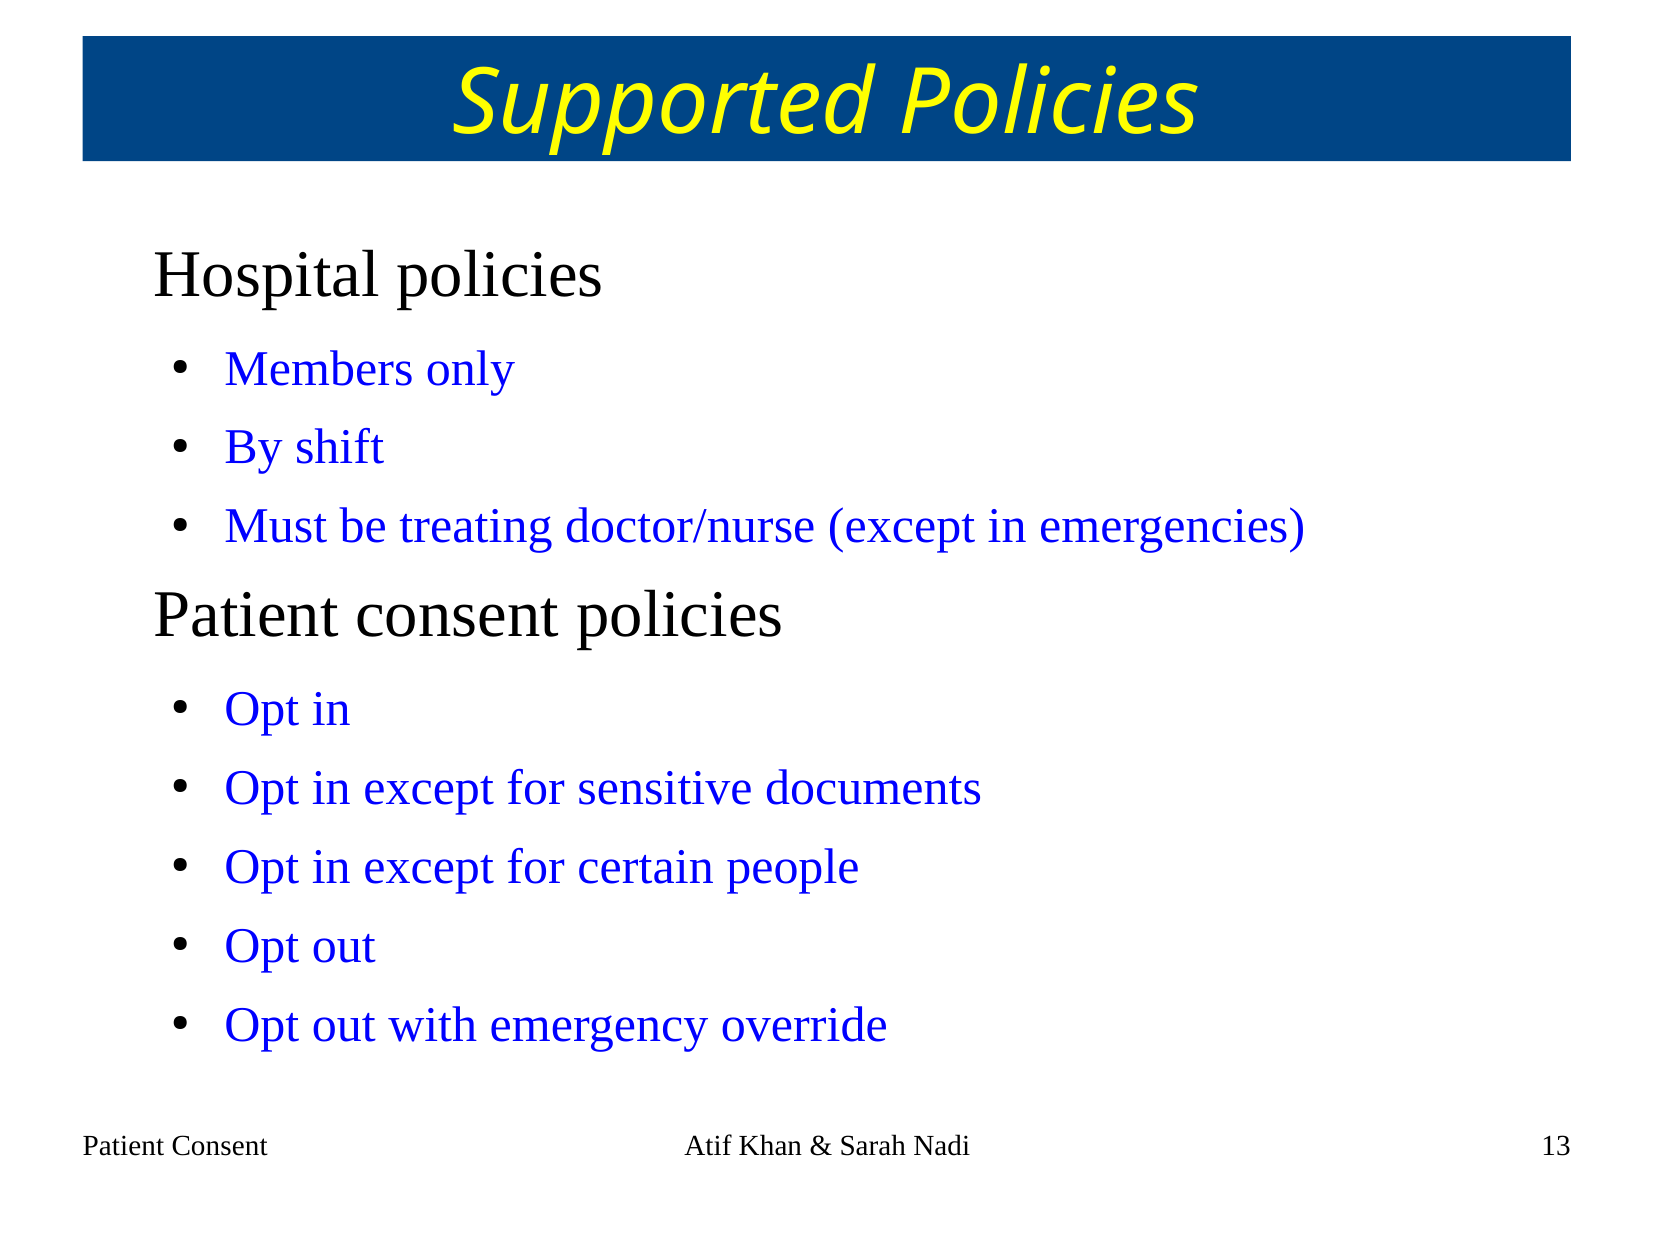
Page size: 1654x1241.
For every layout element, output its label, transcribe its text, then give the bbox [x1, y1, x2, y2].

list Hospital policies Members only By shift Must be treating doctor/nurse (except in emergencies) Patient consent policies Opt in Opt in except for sensitive documents Opt in except for certain people Opt out Opt out with emergency override [82, 237, 1571, 1056]
title Supported Policies [82, 37, 1571, 160]
